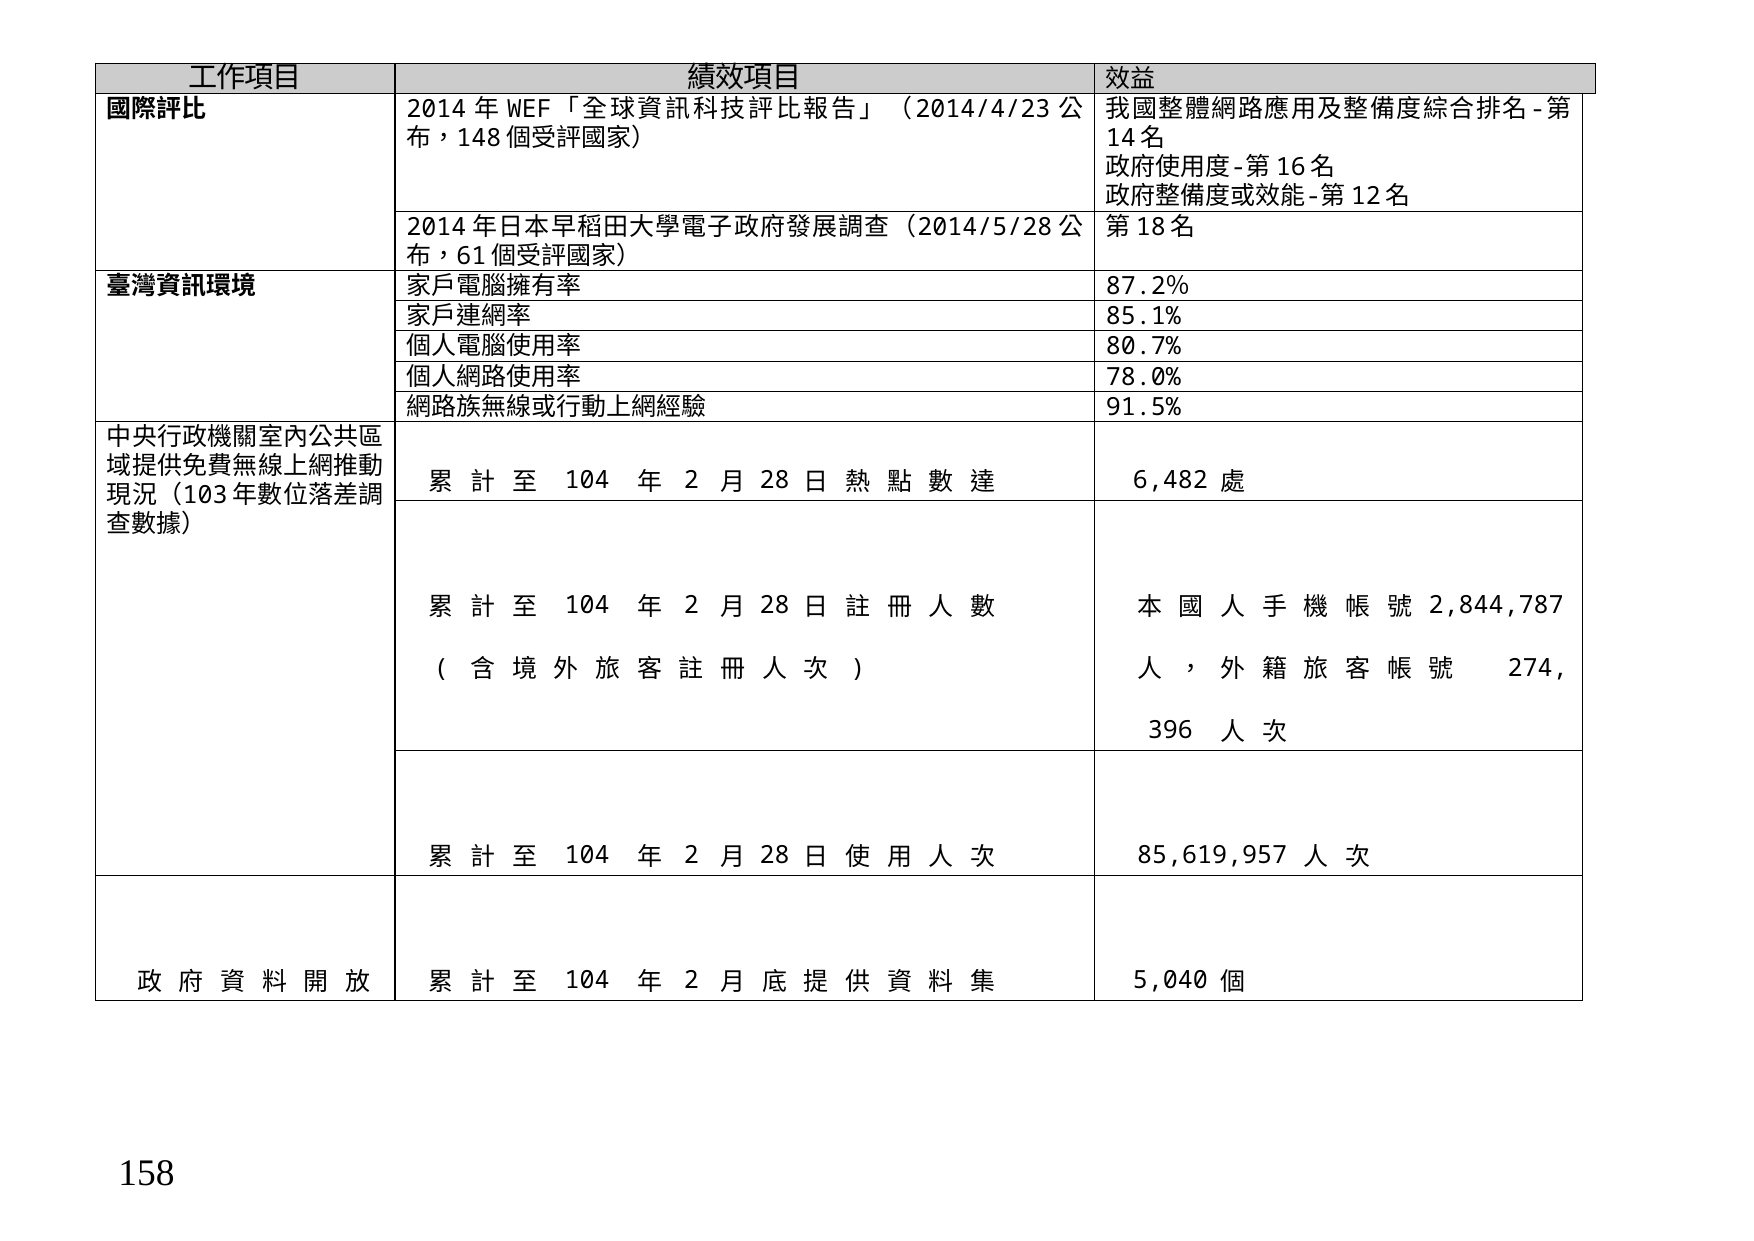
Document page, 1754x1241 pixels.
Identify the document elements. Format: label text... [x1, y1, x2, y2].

table_cell 家戶電腦擁有率 [396, 271, 1094, 300]
table_cell 85.1% [1095, 301, 1582, 330]
table_cell 6,482處 [1095, 422, 1582, 500]
table_cell [1583, 211, 1595, 270]
table_cell [1583, 330, 1595, 361]
table_cell 85,619,957人次 [1095, 751, 1582, 875]
table_cell [1583, 421, 1595, 500]
table_cell 我國整體網路應用及整備度綜合排名-第14名 政府使用度-第16名 政府整備度或效能-第12名 [1095, 94, 1582, 211]
table_cell 91.5% [1095, 392, 1582, 421]
table_cell 2014年日本早稻田大學電子政府發展調查（2014/5/28公布，61個受評國家） [396, 212, 1094, 270]
table_cell 第18名 [1095, 212, 1582, 270]
table_cell [1583, 875, 1595, 1000]
table_cell 累計至104年2月28日使用人次 [396, 751, 1094, 875]
table_cell 網路族無線或行動上網經驗 [396, 392, 1094, 421]
table_cell [1583, 300, 1595, 330]
table_cell 87.2％ [1095, 271, 1582, 300]
table_cell [1583, 361, 1595, 391]
table_cell 家戶連網率 [396, 301, 1094, 330]
table_header 績效項目 [396, 64, 1094, 93]
table_cell 個人網路使用率 [396, 362, 1094, 391]
table_cell 累計至104年2月底提供資料集 [396, 876, 1094, 1000]
table_cell 5,040個 [1095, 876, 1582, 1000]
table_cell 累計至104年2月28日註冊人數(含境外旅客註冊人次) [396, 501, 1094, 750]
table_cell 臺灣資訊環境 [96, 271, 394, 421]
table_header 工作項目 [96, 64, 394, 93]
table_cell [1583, 94, 1595, 211]
table_cell 78.0% [1095, 362, 1582, 391]
table_cell 累計至104年2月28日熱點數達 [396, 422, 1094, 500]
table_header 效益 [1095, 64, 1595, 93]
table_cell 中央行政機關室內公共區域提供免費無線上網推動現況（103年數位落差調查數據） [96, 422, 394, 875]
table_cell 國際評比 [96, 94, 394, 270]
table_cell [1583, 500, 1595, 750]
table_cell [1583, 270, 1595, 300]
table_cell 本國人手機帳號2,844,787人，外籍旅客帳號 274, 396人次 [1095, 501, 1582, 750]
table_cell 80.7% [1095, 331, 1582, 361]
table_cell [1583, 750, 1595, 875]
table_cell 個人電腦使用率 [396, 331, 1094, 361]
table_cell 政府資料開放 [96, 876, 394, 1000]
table_cell [1583, 391, 1595, 421]
table_cell 2014年WEF「全球資訊科技評比報告」（2014/4/23公布，148個受評國家） [396, 94, 1094, 211]
